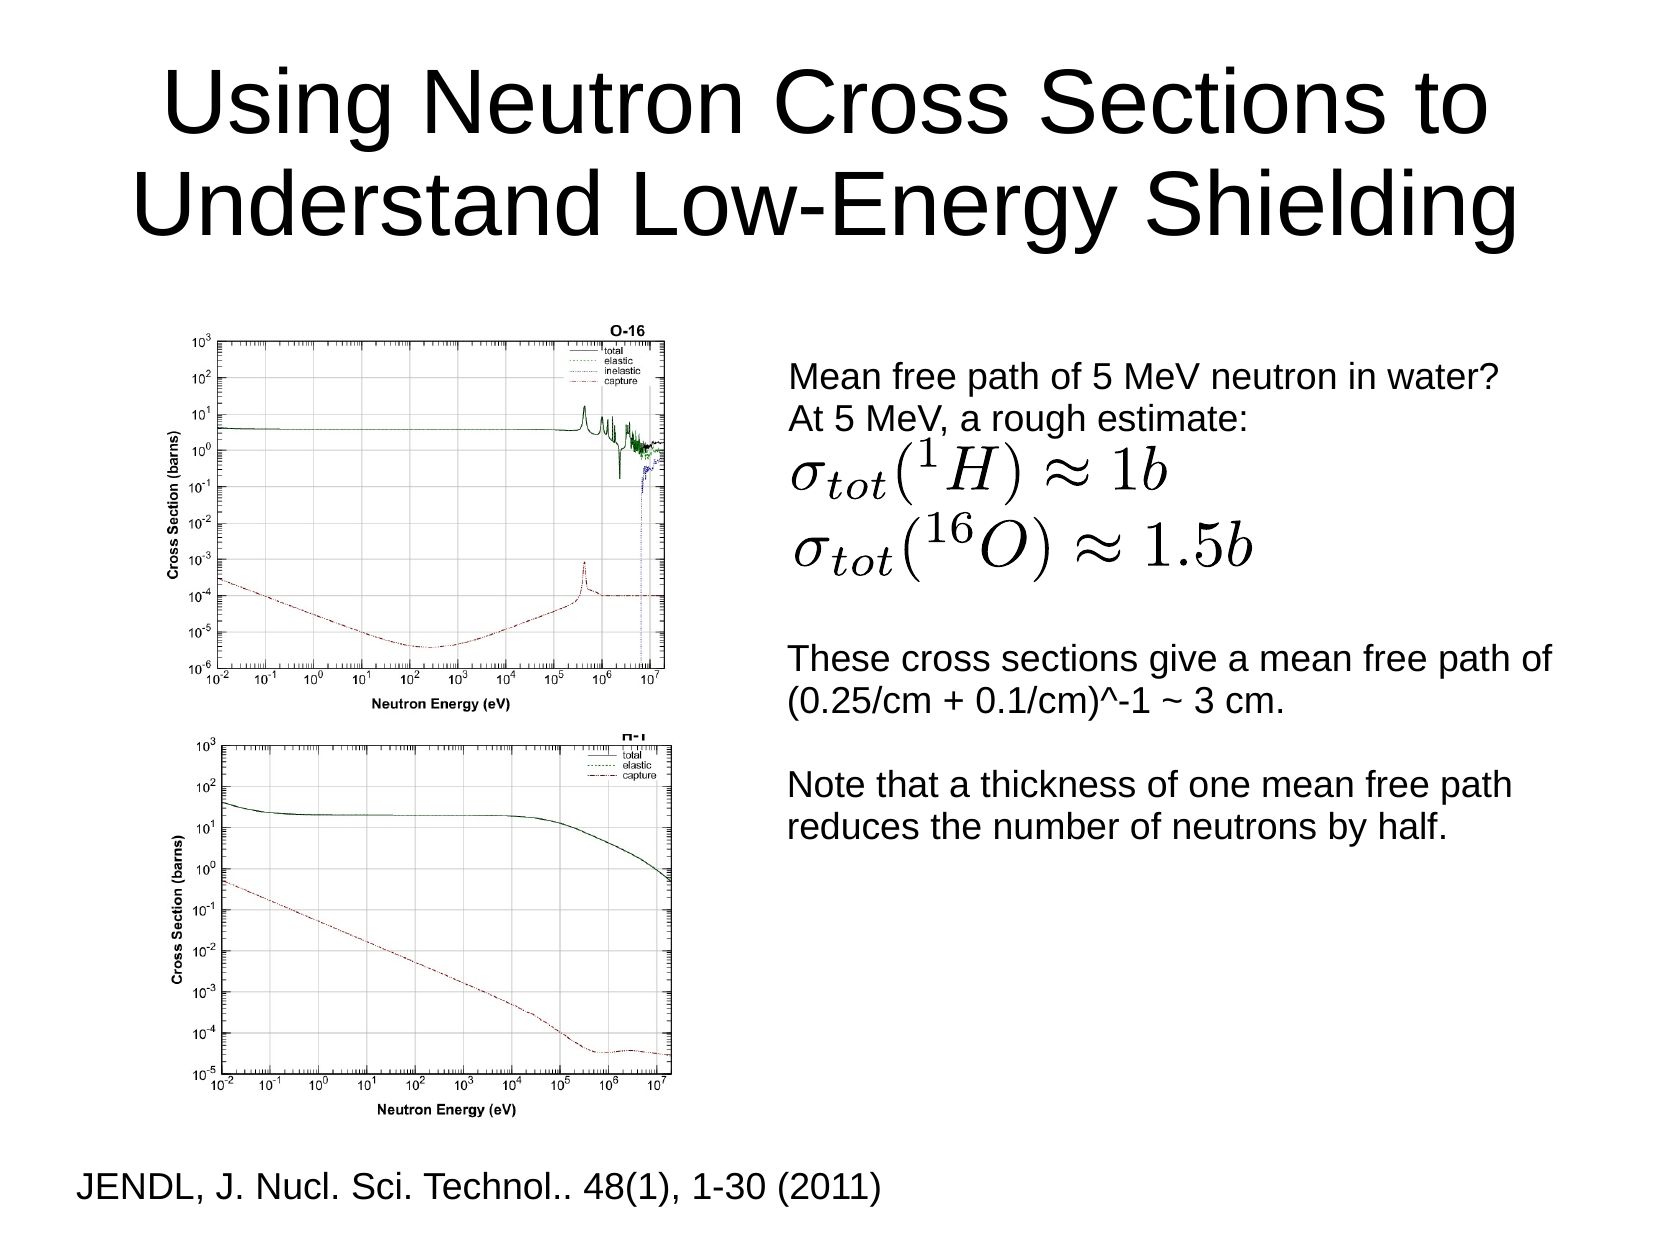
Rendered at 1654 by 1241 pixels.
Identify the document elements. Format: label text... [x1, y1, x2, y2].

text_box JENDL, J. Nucl. Sci. Technol.. 48(1), 1-30 (2011) [61, 1158, 901, 1216]
picture [791, 437, 1167, 506]
text_box Mean free path of 5 MeV neutron in water? At 5 MeV, a rough estimate: [773, 348, 1516, 448]
title Using Neutron Cross Sections to Understand Low-Energy Shielding [82, 49, 1571, 257]
text_box These cross sections give a mean free path of (0.25/cm + 0.1/cm)^-1 ~ 3 cm. Note that a thickness of one mean free path reduces the number of neutrons by half. [772, 630, 1581, 1077]
picture [139, 295, 714, 1141]
picture [795, 511, 1253, 583]
